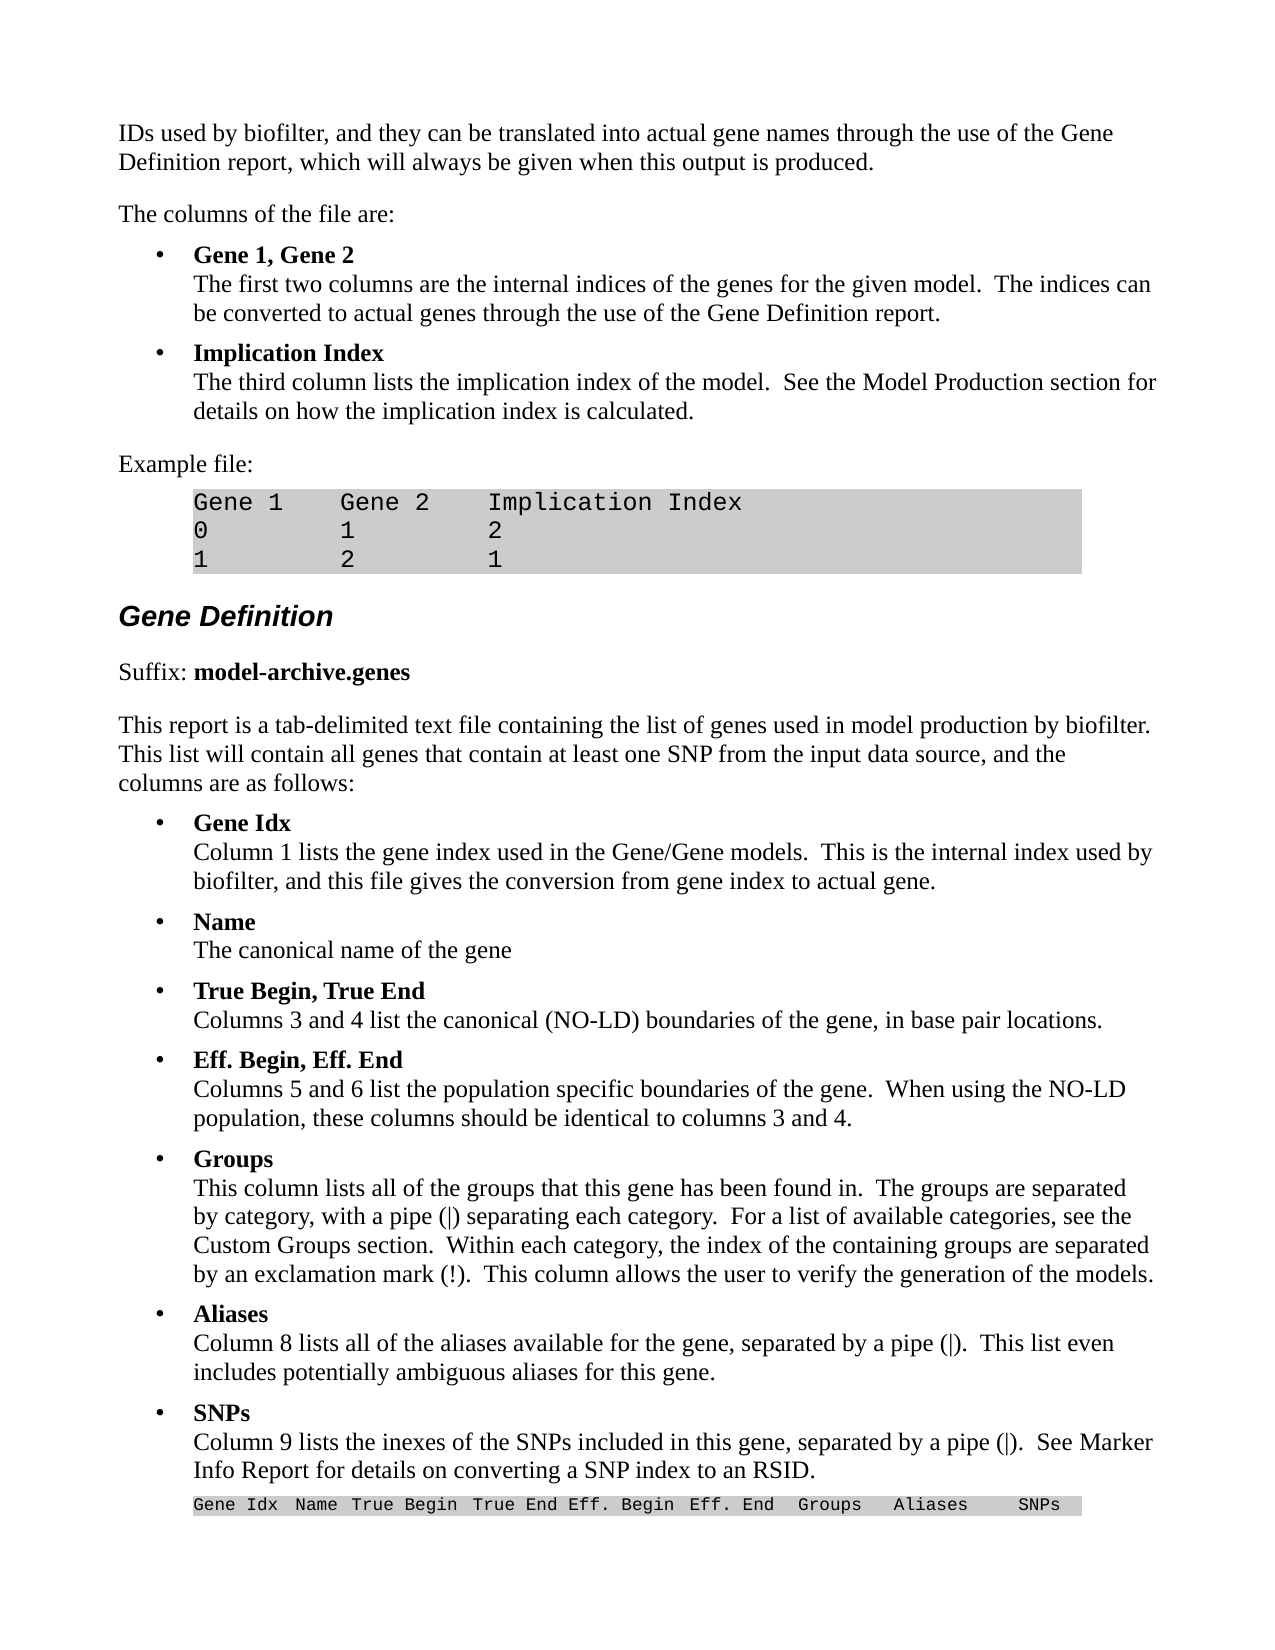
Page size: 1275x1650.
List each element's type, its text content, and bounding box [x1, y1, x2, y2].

text Example file: [118, 449, 1157, 477]
list Implication Index The third column lists the implication index of the model. See the Model Production section for details on how the implication index is calculated. [156, 338, 1157, 425]
list Gene Idx Column 1 lists the gene index used in the Gene/Gene models. This is the internal index used by biofilter, and this file gives the conversion from gene index to actual gene. [156, 808, 1157, 895]
list Groups This column lists all of the groups that this gene has been found in. The groups are separated by category, with a pipe (|) separating each category. For a list of available categories, see the Custom Groups section. Within each category, the index of the containing groups are separated by an exclamation mark (!). This column allows the user to verify the generation of the models. [156, 1144, 1157, 1288]
list Aliases Column 8 lists all of the aliases available for the gene, separated by a pipe (|). This list even includes potentially ambiguous aliases for this gene. [156, 1299, 1157, 1386]
list Eff. Begin, Eff. End Columns 5 and 6 list the population specific boundaries of the gene. When using the NO-LD population, these columns should be identical to columns 3 and 4. [156, 1046, 1157, 1132]
text This report is a tab-delimited text file containing the list of genes used in model production by biofilter. This list will contain all genes that contain at least one SNP from the input data source, and the columns are as follows: [118, 710, 1157, 796]
text The columns of the file are: [118, 199, 1157, 228]
list Gene 1, Gene 2 The first two columns are the internal indices of the genes for the given model. The indices can be converted to actual genes through the use of the Gene Definition report. [156, 240, 1157, 327]
text Suffix: model-archive.genes [118, 657, 1157, 686]
subtitle Gene Definition [118, 599, 1157, 633]
text IDs used by biofilter, and they can be translated into actual gene names through the use of the Gene Definition report, which will always be given when this output is produced. [118, 118, 1157, 176]
list SNPs Column 9 lists the inexes of the SNPs included in this gene, separated by a pipe (|). See Marker Info Report for details on converting a SNP index to an RSID. [156, 1398, 1157, 1484]
text 0 1 2 [193, 518, 1082, 546]
text Gene 1 Gene 2 Implication Index [193, 489, 1082, 518]
list True Begin, True End Columns 3 and 4 list the canonical (NO-LD) boundaries of the gene, in base pair locations. [156, 976, 1157, 1034]
list Name The canonical name of the gene [156, 907, 1157, 964]
text 1 2 1 [193, 546, 1082, 574]
text Gene Idx Name True Begin True End Eff. Begin Eff. End Groups Aliases SNPs [193, 1496, 1082, 1516]
